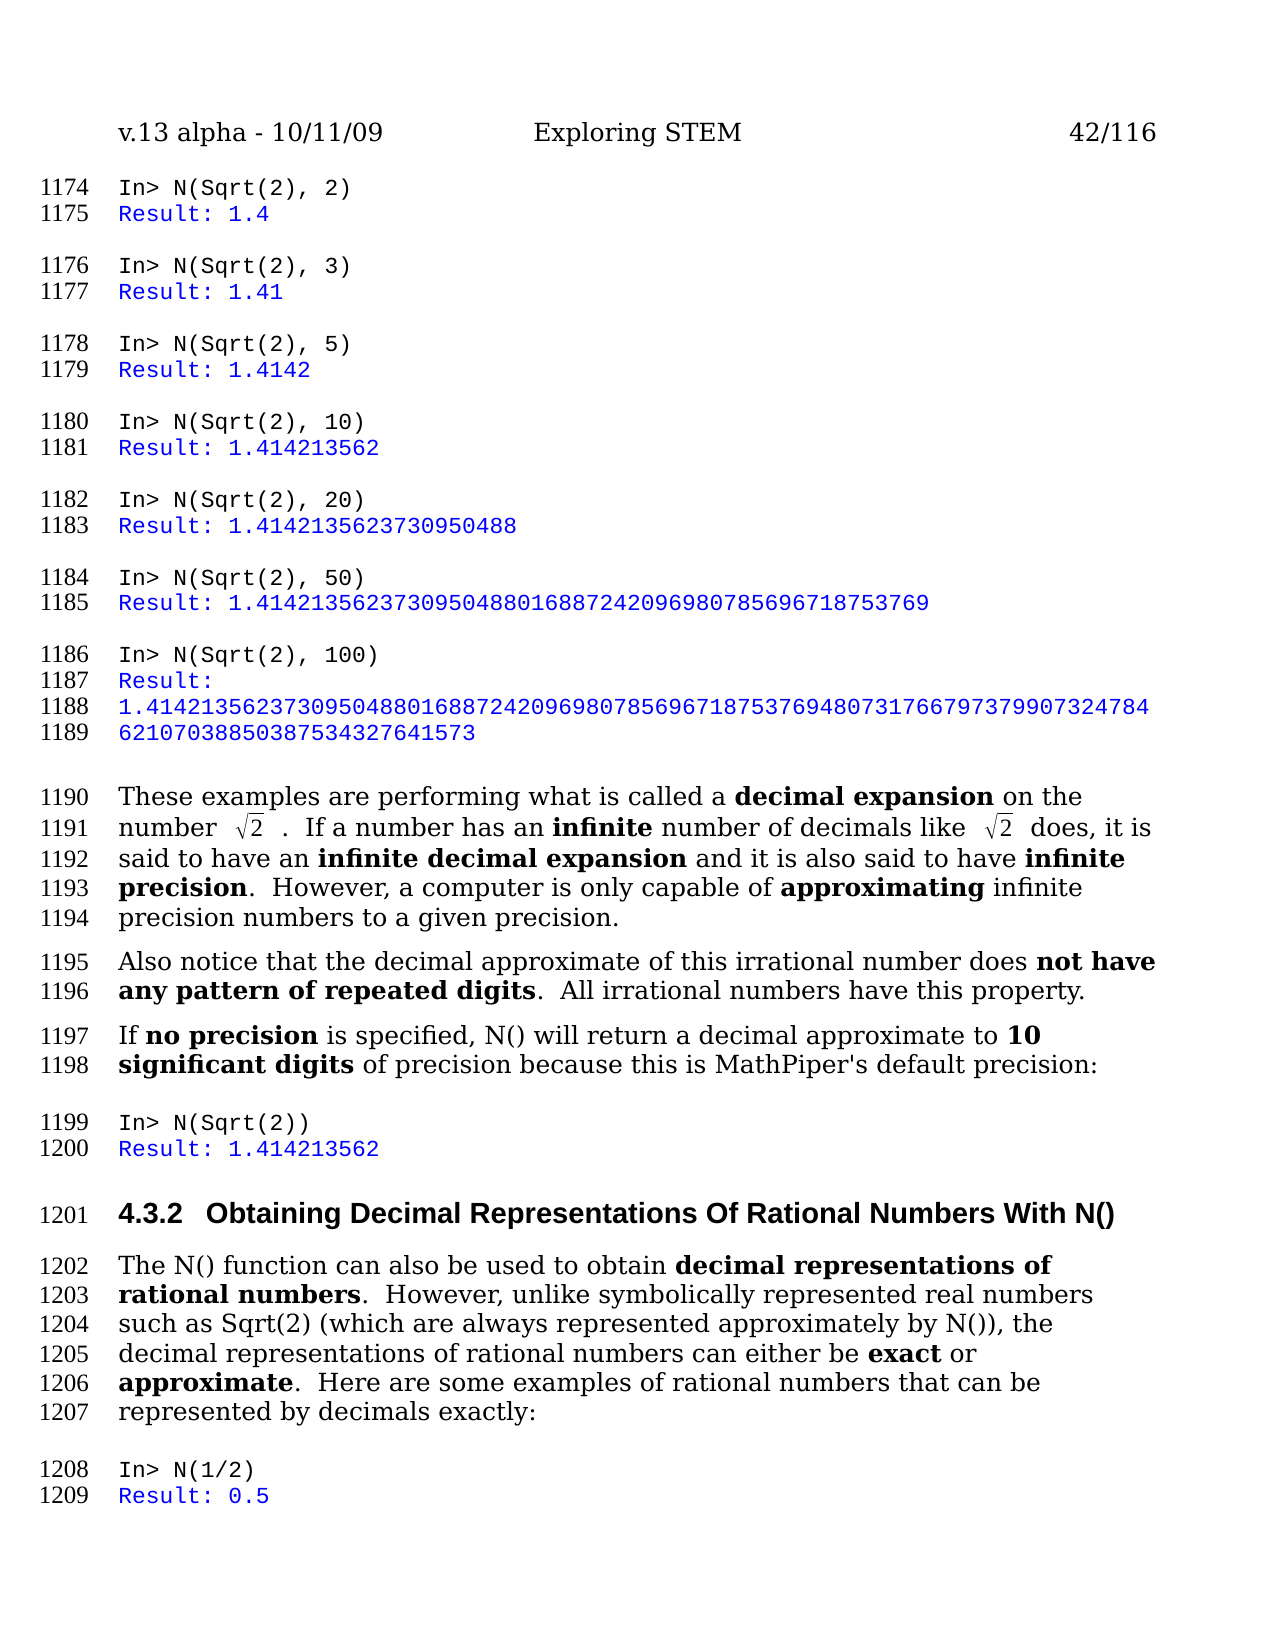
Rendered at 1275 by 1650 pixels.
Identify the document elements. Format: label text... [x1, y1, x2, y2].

text In> N(Sqrt(2), 3) [118, 254, 1157, 281]
text Result: 1.4142 [118, 358, 1157, 384]
text The N() function can also be used to obtain decimal representations of rational numbers. However, unlike symbolically represented real numbers such as Sqrt(2) (which are always represented approximately by N()), the decimal representations of rational numbers can either be exact or approximate. Here are some examples of rational numbers that can be represented by decimals exactly: [118, 1251, 1157, 1427]
text In> N(Sqrt(2), 2) [118, 177, 1157, 203]
text Result: 1.4142135623730950488016887242096980785696718753769 [118, 592, 1157, 618]
text Result: 1.41 [118, 281, 1157, 306]
text Result: 1.4 [118, 203, 1157, 229]
text In> N(Sqrt(2), 20) [118, 488, 1157, 514]
subtitle Obtaining Decimal Representations Of Rational Numbers With N() [118, 1196, 1157, 1230]
text In> N(Sqrt(2), 100) [118, 644, 1157, 669]
text Result: 0.5 [118, 1484, 1157, 1511]
text In> N(1/2) [118, 1459, 1157, 1484]
text Result: 1.4142135623730950488 [118, 514, 1157, 540]
text In> N(Sqrt(2), 10) [118, 410, 1157, 436]
text These examples are performing what is called a decimal expansion on the number. If a number has an infinite number of decimals likedoes, it is said to have an infinite decimal expansion and it is also said to have infinite precision. However, a computer is only capable of approximating infinite precision numbers to a given precision. [118, 782, 1157, 932]
text Result: 1.414213562 [118, 1137, 1157, 1163]
text Also notice that the decimal approximate of this irrational number does not have any pattern of repeated digits. All irrational numbers have this property. [118, 947, 1157, 1006]
text Result: 1.414213562373095048801688724209698078569671875376948073176679737990732478462107038850387534327641573 [118, 669, 1157, 747]
text In> N(Sqrt(2)) [118, 1111, 1157, 1137]
text In> N(Sqrt(2), 50) [118, 566, 1157, 592]
text In> N(Sqrt(2), 5) [118, 332, 1157, 358]
text Result: 1.414213562 [118, 436, 1157, 462]
text If no precision is specified, N() will return a decimal approximate to 10 significant digits of precision because this is MathPiper's default precision: [118, 1021, 1157, 1079]
